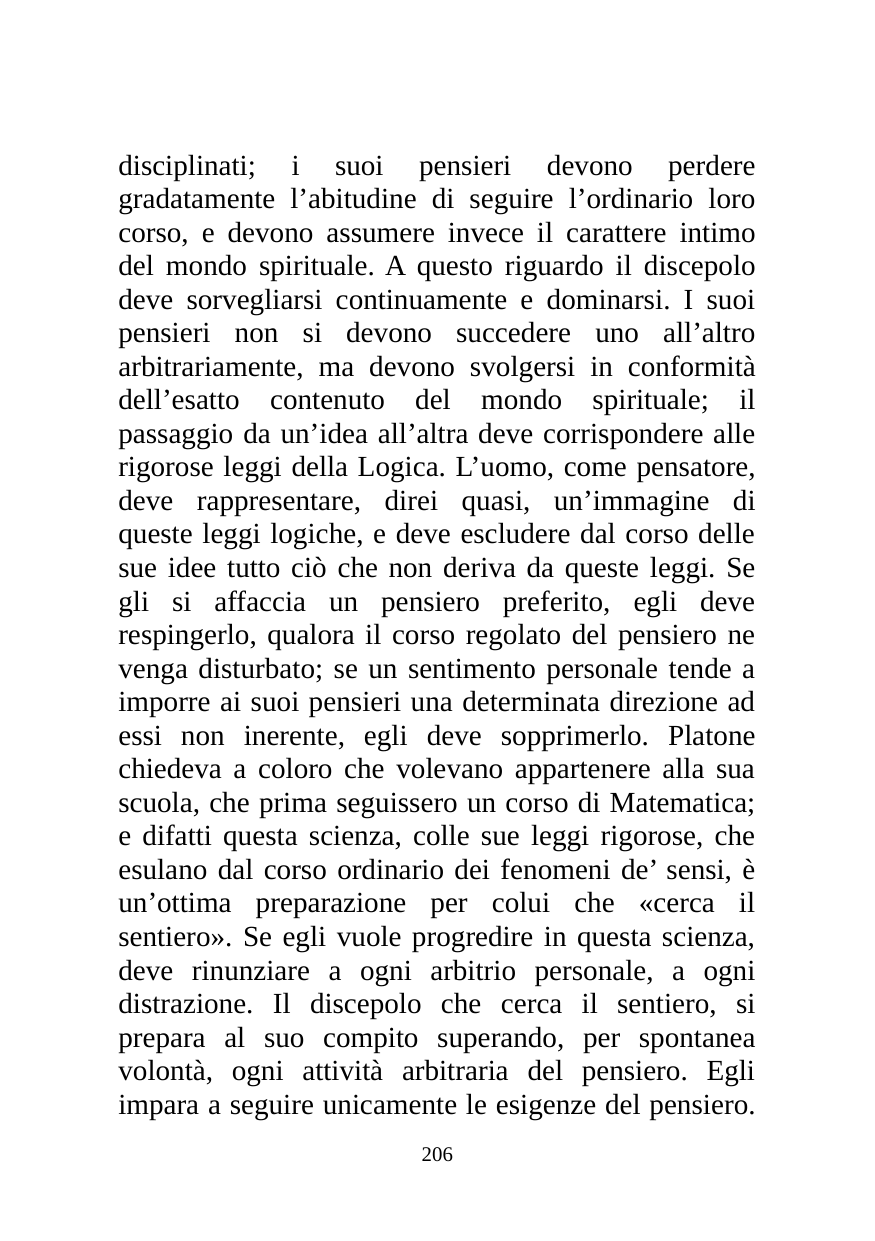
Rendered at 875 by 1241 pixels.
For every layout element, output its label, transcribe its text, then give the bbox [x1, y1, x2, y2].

text disciplinati; i suoi pensieri devono perdere gradatamente l’abitudine di seguire l’ordinario loro corso, e devono assumere invece il carattere intimo del mondo spirituale. A questo riguardo il discepolo deve sorvegliarsi continuamente e dominarsi. I suoi pensieri non si devono succedere uno all’altro arbitrariamente, ma devono svolgersi in conformità dell’esatto contenuto del mondo spirituale; il passaggio da un’idea all’altra deve corrispondere alle rigorose leggi della Logica. L’uomo, come pensatore, deve rappresentare, direi quasi, un’immagine di queste leggi logiche, e deve escludere dal corso delle sue idee tutto ciò che non deriva da queste leggi. Se gli si affaccia un pensiero preferito, egli deve respingerlo, qualora il corso regolato del pensiero ne venga disturbato; se un sentimento personale tende a imporre ai suoi pensieri una determinata direzione ad essi non inerente, egli deve sopprimerlo. Platone chiedeva a coloro che volevano appartenere alla sua scuola, che prima seguissero un corso di Matematica; e difatti questa scienza, colle sue leggi rigorose, che esulano dal corso ordinario dei fenomeni de’ sensi, è un’ottima preparazione per colui che «cerca il sentiero». Se egli vuole progredire in questa scienza, deve rinunziare a ogni arbitrio personale, a ogni distrazione. Il discepolo che cerca il sentiero, si prepara al suo compito superando, per spontanea volontà, ogni attività arbitraria del pensiero. Egli impara a seguire unicamente le esigenze del pensiero. [118, 148, 756, 1120]
